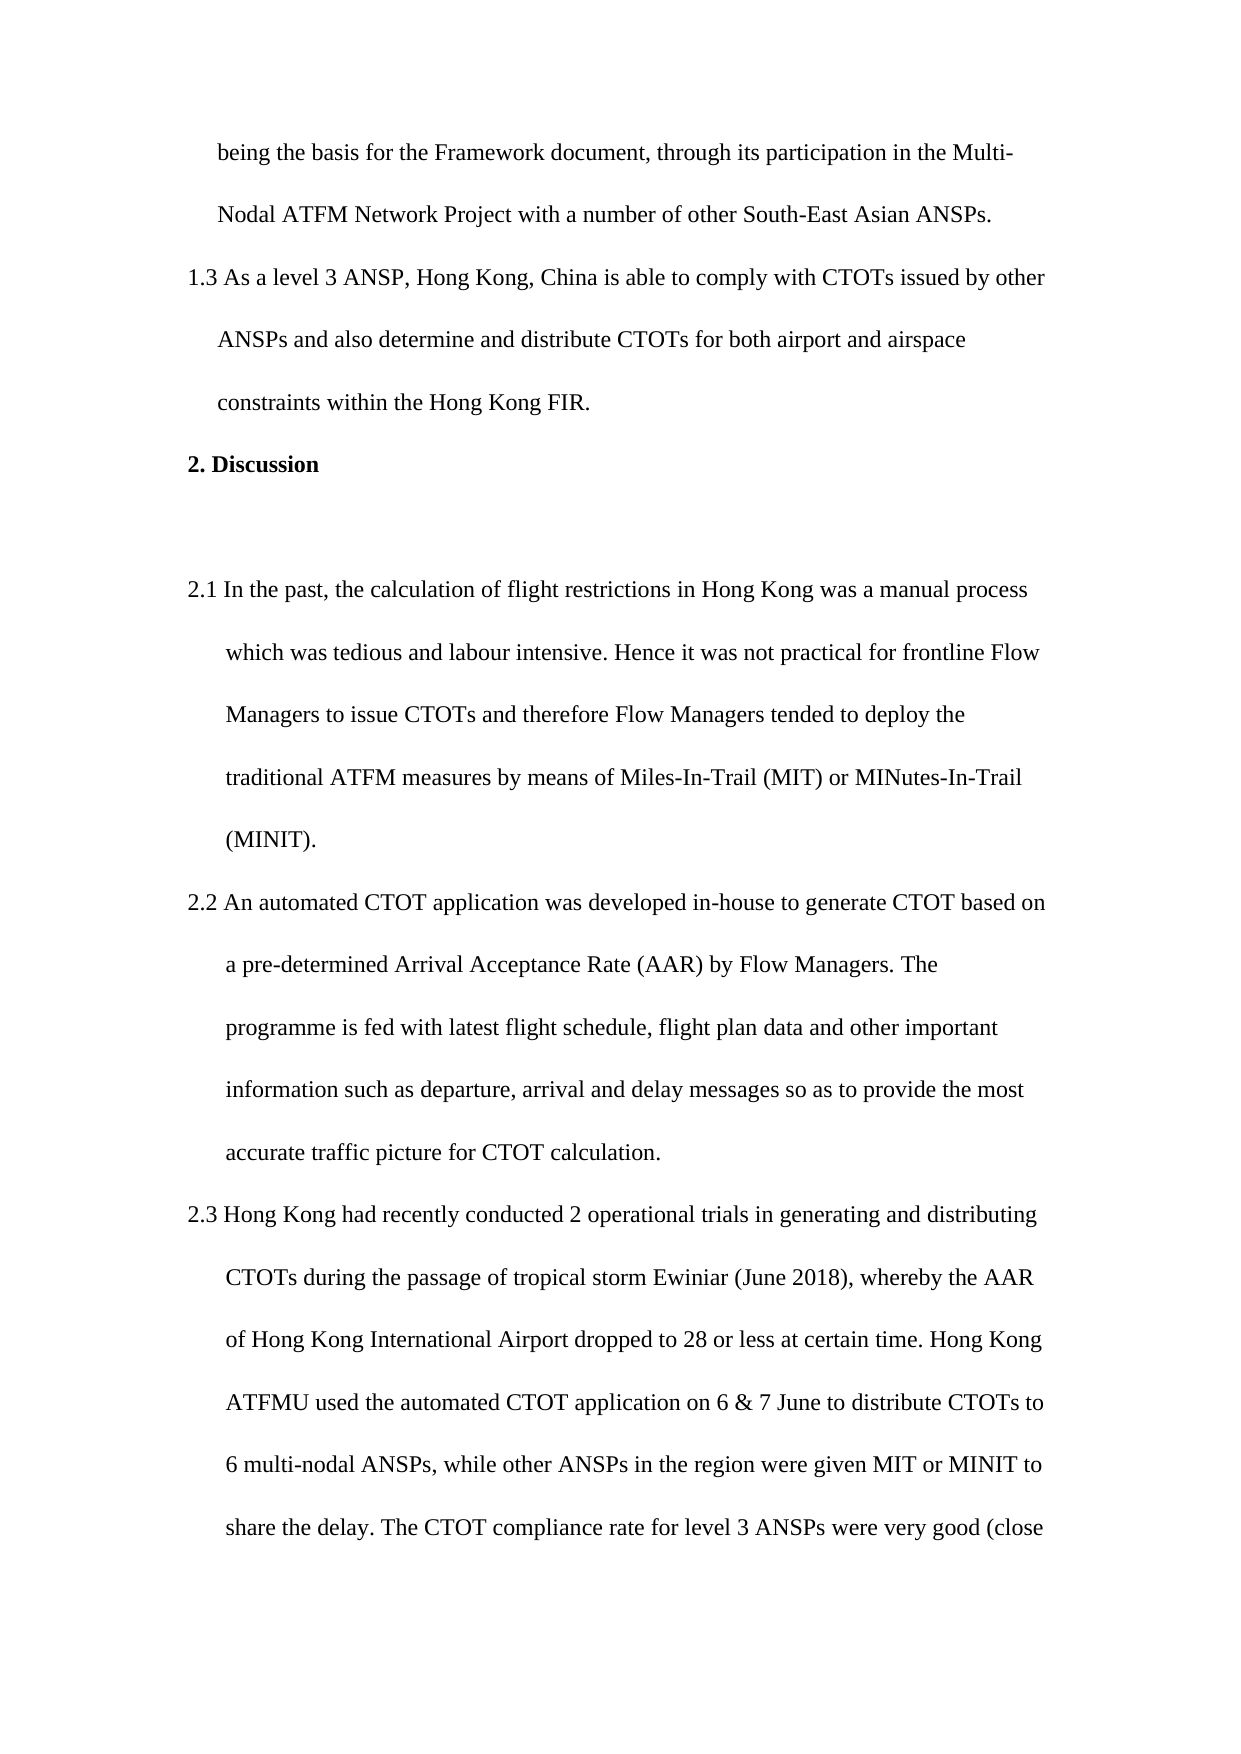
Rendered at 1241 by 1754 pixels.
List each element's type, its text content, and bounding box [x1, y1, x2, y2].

text 2.2 An automated CTOT application was developed in-house to generate CTOT based on a pre-determined Arrival Acceptance Rate (AAR) by Flow Managers. The programme is fed with latest flight schedule, flight plan data and other important information such as departure, arrival and delay messages so as to provide the most accurate traffic picture for CTOT calculation. [187, 860, 1053, 1173]
text being the basis for the Framework document, through its participation in the Multi-Nodal ATFM Network Project with a number of other South-East Asian ANSPs. [187, 110, 1053, 235]
text 2.3 Hong Kong had recently conducted 2 operational trials in generating and distributing CTOTs during the passage of tropical storm Ewiniar (June 2018), whereby the AAR of Hong Kong International Airport dropped to 28 or less at certain time. Hong Kong ATFMU used the automated CTOT application on 6 & 7 June to distribute CTOTs to 6 multi-nodal ANSPs, while other ANSPs in the region were given MIT or MINIT to share the delay. The CTOT compliance rate for level 3 ANSPs were very good (close [187, 1173, 1053, 1548]
text 2. Discussion [187, 423, 1053, 485]
text 2.1 In the past, the calculation of flight restrictions in Hong Kong was a manual process which was tedious and labour intensive. Hence it was not practical for frontline Flow Managers to issue CTOTs and therefore Flow Managers tended to deploy the traditional ATFM measures by means of Miles-In-Trail (MIT) or MINutes-In-Trail (MINIT). [187, 548, 1053, 860]
text 1.3 As a level 3 ANSP, Hong Kong, China is able to comply with CTOTs issued by other ANSPs and also determine and distribute CTOTs for both airport and airspace constraints within the Hong Kong FIR. [187, 235, 1053, 423]
